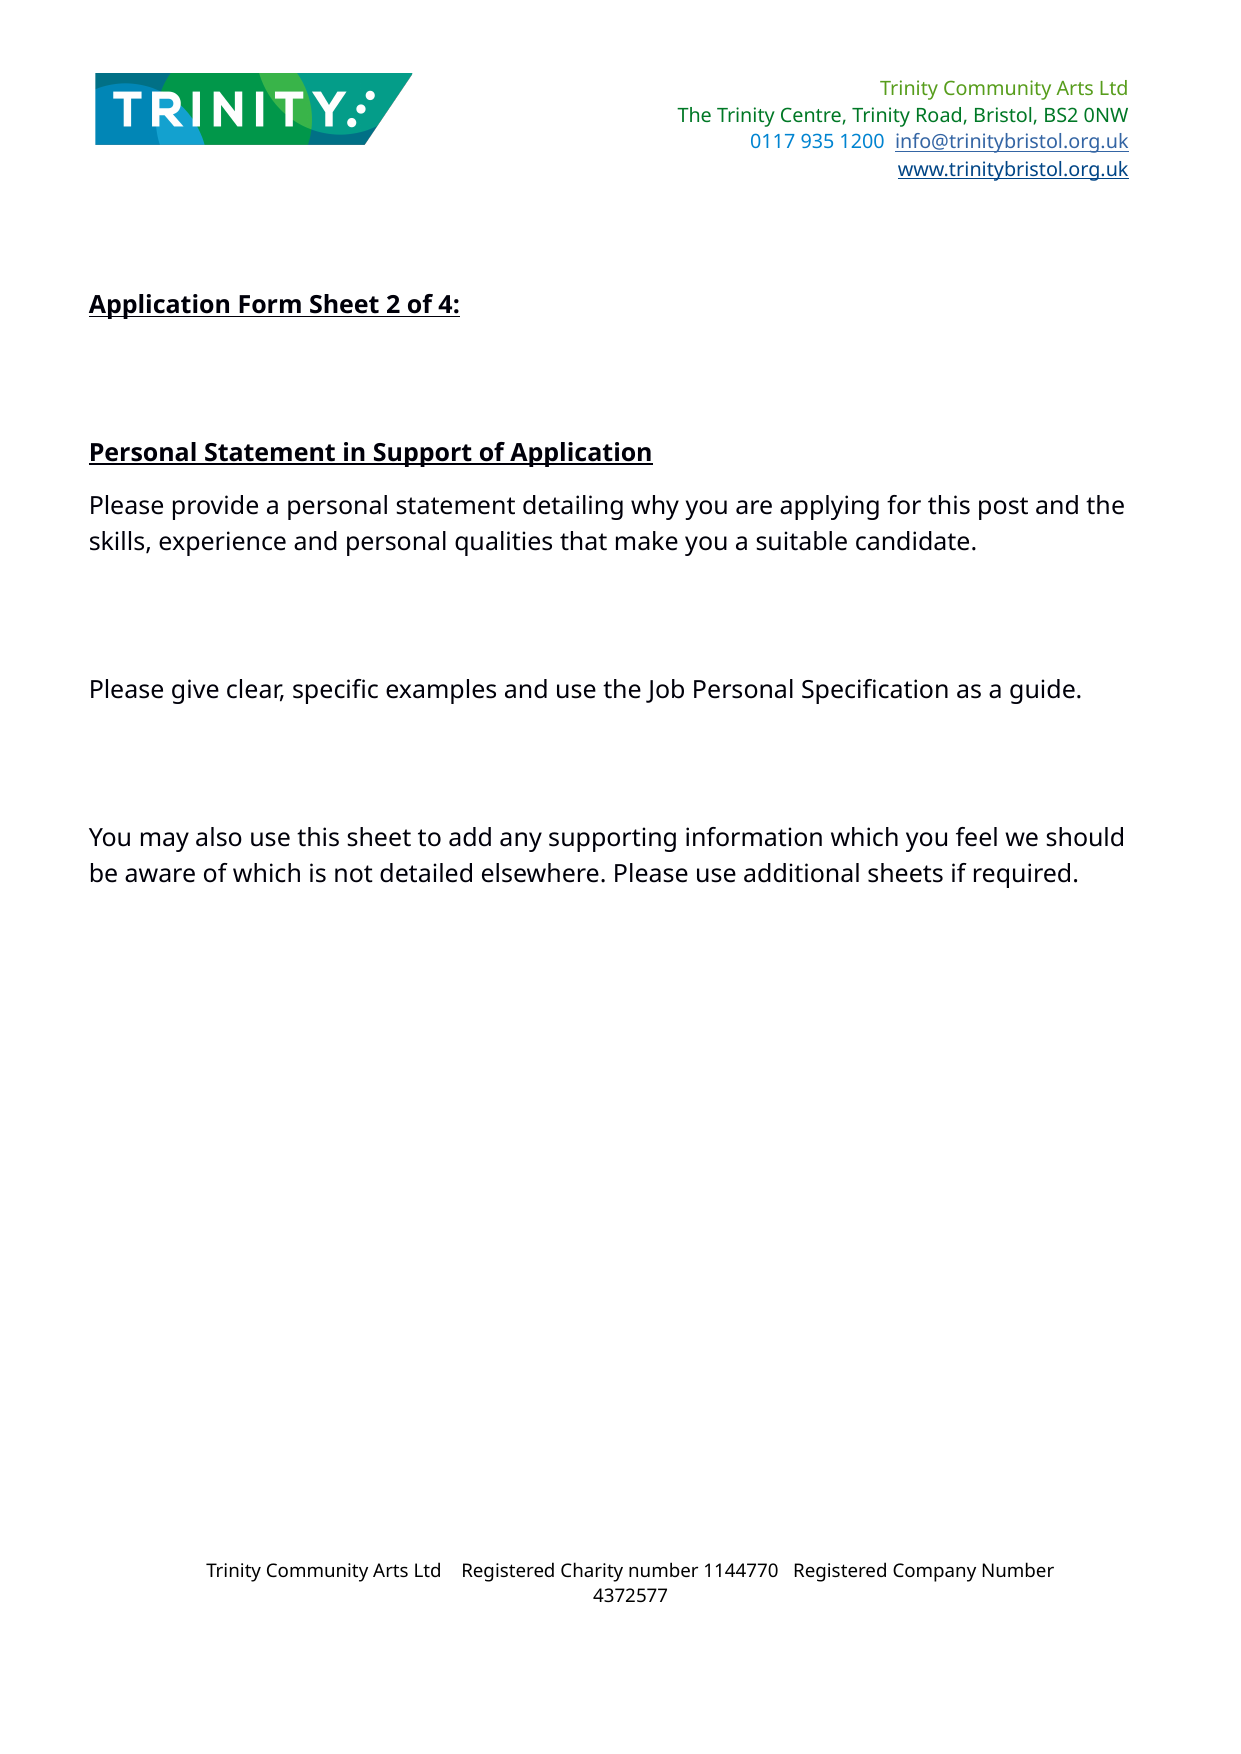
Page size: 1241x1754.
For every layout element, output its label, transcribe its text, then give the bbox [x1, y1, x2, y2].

text Please provide a personal statement detailing why you are applying for this post and the skills, experience and personal qualities that make you a suitable candidate. [88, 487, 1152, 558]
text You may also use this sheet to add any supporting information which you feel we should be aware of which is not detailed elsewhere. Please use additional sheets if required. [88, 819, 1152, 890]
text Personal Statement in Support of Application [88, 434, 1152, 468]
picture [114, 92, 141, 126]
text Application Form Sheet 2 of 4: [88, 287, 1152, 321]
picture [95, 73, 413, 145]
text Please give clear, specific examples and use the Job Personal Specification as a guide. [88, 672, 1152, 706]
